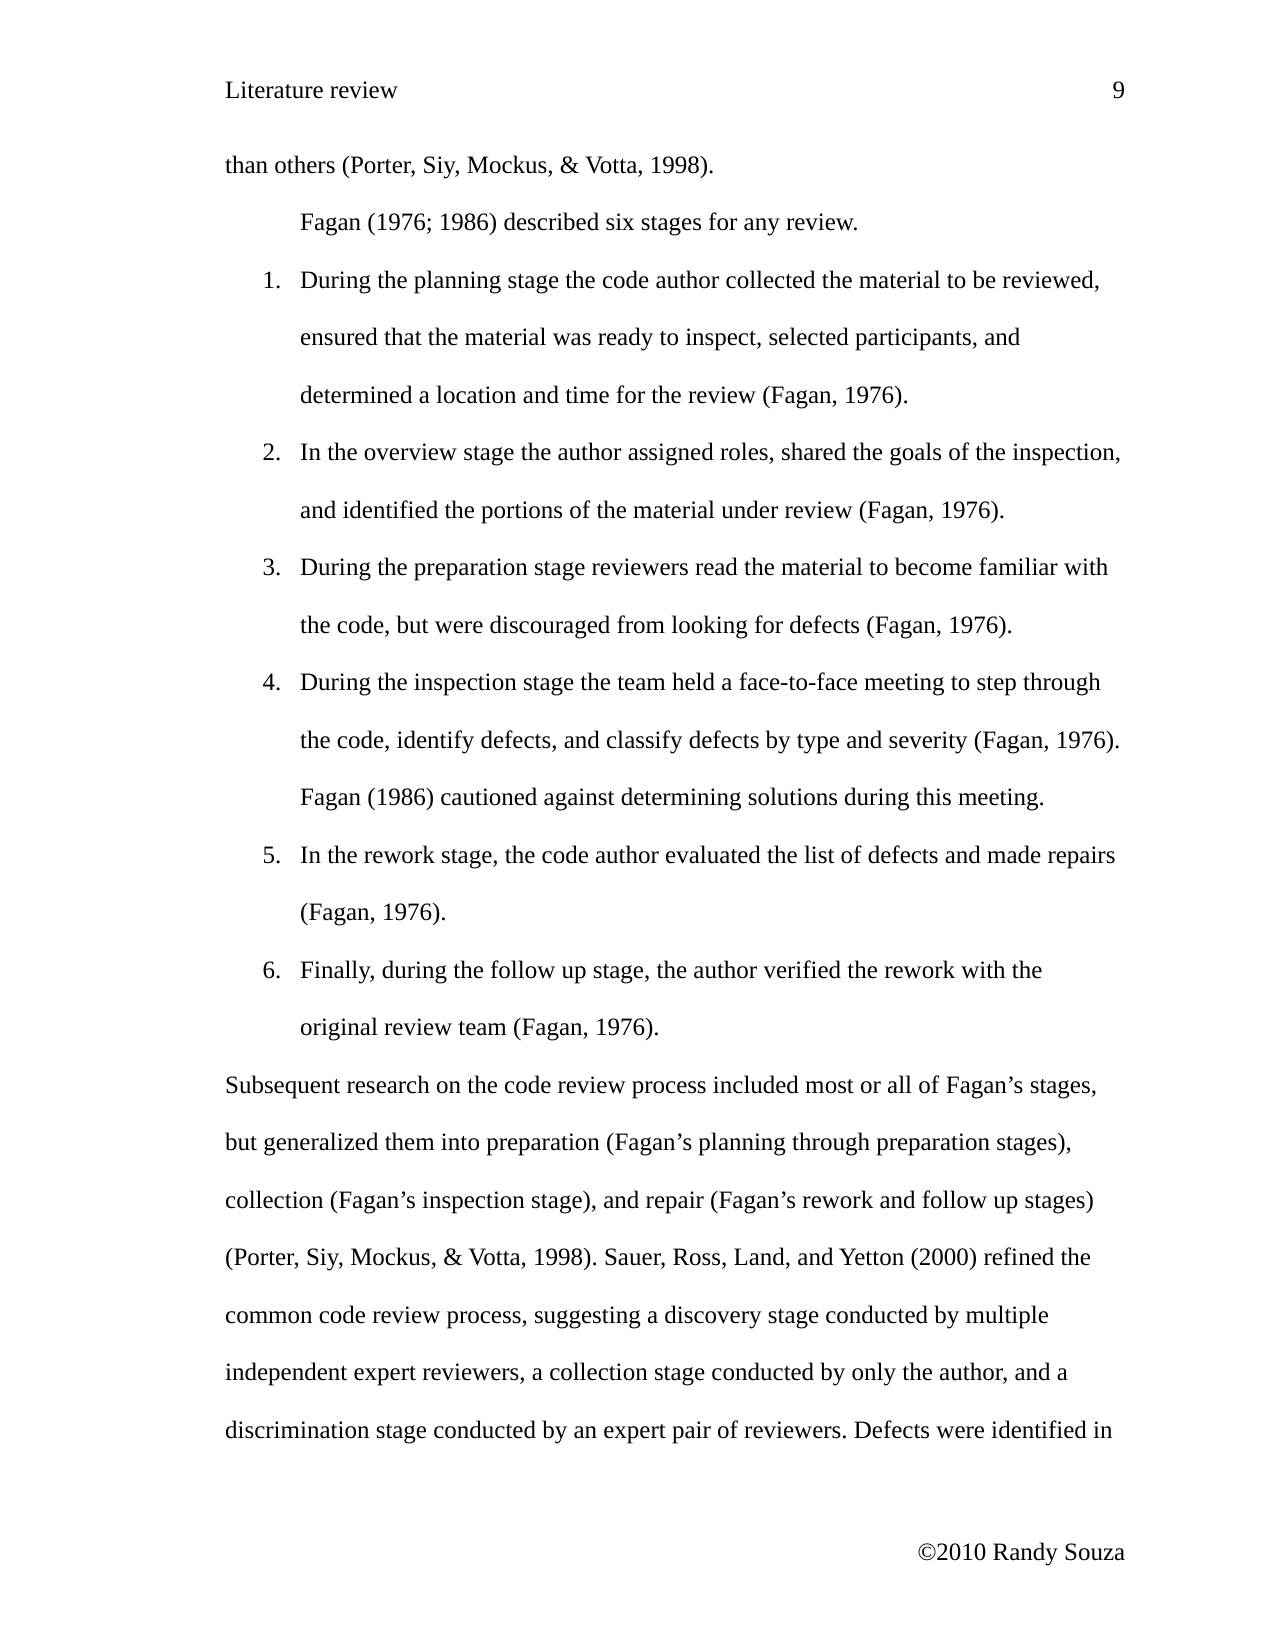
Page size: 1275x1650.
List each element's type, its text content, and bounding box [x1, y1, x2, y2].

text Subsequent research on the code review process included most or all of Fagan’s stages, but generalized them into preparation (Fagan’s planning through preparation stages), collection (Fagan’s inspection stage), and repair (Fagan’s rework and follow up stages) (Porter, Siy, Mockus, & Votta, 1998). Sauer, Ross, Land, and Yetton (2000) refined the common code review process, suggesting a discovery stage conducted by multiple independent expert reviewers, a collection stage conducted by only the author, and a discrimination stage conducted by an expert pair of reviewers. Defects were identified in [225, 1070, 1125, 1444]
list During the planning stage the code author collected the material to be reviewed, ensured that the material was ready to inspect, selected participants, and determined a location and time for the review (Fagan, 1976). [262, 265, 1125, 409]
list In the overview stage the author assigned roles, shared the goals of the inspection, and identified the portions of the material under review (Fagan, 1976). [262, 437, 1125, 524]
list During the preparation stage reviewers read the material to become familiar with the code, but were discouraged from looking for defects (Fagan, 1976). [262, 552, 1125, 639]
list Finally, during the follow up stage, the author verified the rework with the original review team (Fagan, 1976). [262, 955, 1125, 1041]
text than others (Porter, Siy, Mockus, & Votta, 1998). [225, 150, 1125, 179]
list In the rework stage, the code author evaluated the list of defects and made repairs (Fagan, 1976). [262, 840, 1125, 926]
list During the inspection stage the team held a face-to-face meeting to step through the code, identify defects, and classify defects by type and severity (Fagan, 1976). Fagan (1986) cautioned against determining solutions during this meeting. [262, 667, 1125, 811]
text Fagan (1976; 1986) described six stages for any review. [225, 207, 1125, 236]
